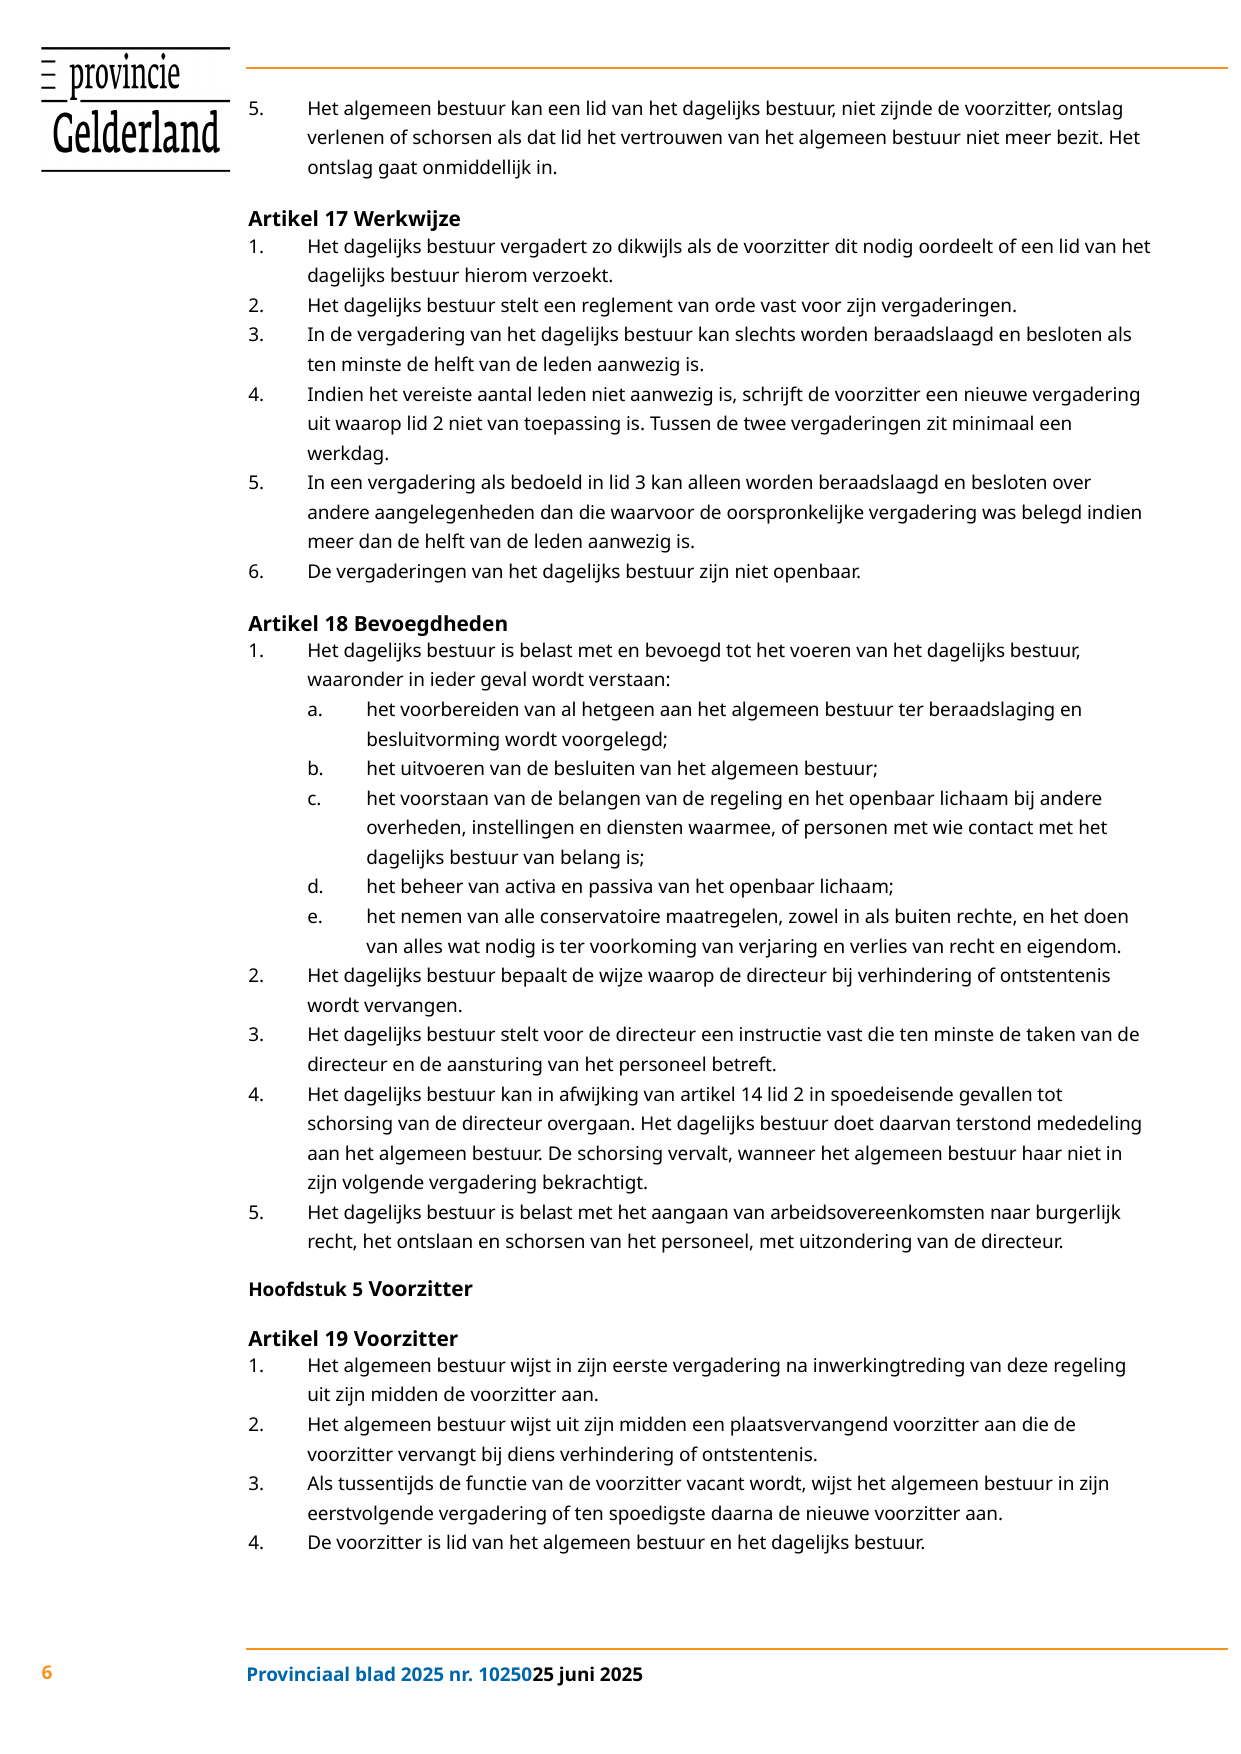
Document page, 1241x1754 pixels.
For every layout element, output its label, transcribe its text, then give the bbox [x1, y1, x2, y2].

list Het algemeen bestuur kan een lid van het dagelijks bestuur, niet zijnde de voorzitter, ontslag verlenen of schorsen als dat lid het vertrouwen van het algemeen bestuur niet meer bezit. Het ontslag gaat onmiddellijk in. [248, 95, 1152, 180]
list het nemen van alle conservatoire maatregelen, zowel in als buiten rechte, en het doen van alles wat nodig is ter voorkoming van verjaring en verlies van recht en eigendom. [307, 903, 1152, 959]
list In de vergadering van het dagelijks bestuur kan slechts worden beraadslaagd en besloten als ten minste de helft van de leden aanwezig is. [248, 322, 1152, 377]
list Het algemeen bestuur wijst uit zijn midden een plaatsvervangend voorzitter aan die de voorzitter vervangt bij diens verhindering of ontstentenis. [248, 1411, 1152, 1467]
list Het dagelijks bestuur bepaalt de wijze waarop de directeur bij verhindering of ontstentenis wordt vervangen. [248, 962, 1152, 1018]
text Hoofdstuk 5 Voorzitter [248, 1274, 1152, 1303]
text Artikel 17 Werkwijze [248, 204, 1152, 233]
list Het dagelijks bestuur stelt een reglement van orde vast voor zijn vergaderingen. [248, 292, 1152, 318]
text Artikel 18 Bevoegdheden [248, 609, 1152, 637]
list Indien het vereiste aantal leden niet aanwezig is, schrijft de voorzitter een nieuwe vergadering uit waarop lid 2 niet van toepassing is. Tussen de twee vergaderingen zit minimaal een werkdag. [248, 381, 1152, 466]
list Het dagelijks bestuur is belast met het aangaan van arbeidsovereenkomsten naar burgerlijk recht, het ontslaan en schorsen van het personeel, met uitzondering van de directeur. [248, 1199, 1152, 1254]
list het uitvoeren van de besluiten van het algemeen bestuur; [307, 755, 1152, 781]
list Het algemeen bestuur wijst in zijn eerste vergadering na inwerkingtreding van deze regeling uit zijn midden de voorzitter aan. [248, 1352, 1152, 1407]
list Het dagelijks bestuur vergadert zo dikwijls als de voorzitter dit nodig oordeelt of een lid van het dagelijks bestuur hierom verzoekt. [248, 233, 1152, 288]
text Artikel 19 Voorzitter [248, 1324, 1152, 1352]
list De vergaderingen van het dagelijks bestuur zijn niet openbaar. [248, 558, 1152, 584]
list het voorstaan van de belangen van de regeling en het openbaar lichaam bij andere overheden, instellingen en diensten waarmee, of personen met wie contact met het dagelijks bestuur van belang is; [307, 785, 1152, 870]
list Als tussentijds de functie van de voorzitter vacant wordt, wijst het algemeen bestuur in zijn eerstvolgende vergadering of ten spoedigste daarna de nieuwe voorzitter aan. [248, 1470, 1152, 1526]
list het beheer van activa en passiva van het openbaar lichaam; [307, 874, 1152, 899]
picture [41, 47, 231, 172]
list De voorzitter is lid van het algemeen bestuur en het dagelijks bestuur. [248, 1529, 1152, 1555]
list Het dagelijks bestuur is belast met en bevoegd tot het voeren van het dagelijks bestuur, waaronder in ieder geval wordt verstaan: [248, 637, 1152, 692]
list In een vergadering als bedoeld in lid 3 kan alleen worden beraadslaagd en besloten over andere aangelegenheden dan die waarvoor de oorspronkelijke vergadering was belegd indien meer dan de helft van de leden aanwezig is. [248, 469, 1152, 554]
list Het dagelijks bestuur stelt voor de directeur een instructie vast die ten minste de taken van de directeur en de aansturing van het personeel betreft. [248, 1022, 1152, 1077]
list het voorbereiden van al hetgeen aan het algemeen bestuur ter beraadslaging en besluitvorming wordt voorgelegd; [307, 696, 1152, 752]
list Het dagelijks bestuur kan in afwijking van artikel 14 lid 2 in spoedeisende gevallen tot schorsing van de directeur overgaan. Het dagelijks bestuur doet daarvan terstond mededeling aan het algemeen bestuur. De schorsing vervalt, wanneer het algemeen bestuur haar niet in zijn volgende vergadering bekrachtigt. [248, 1081, 1152, 1195]
